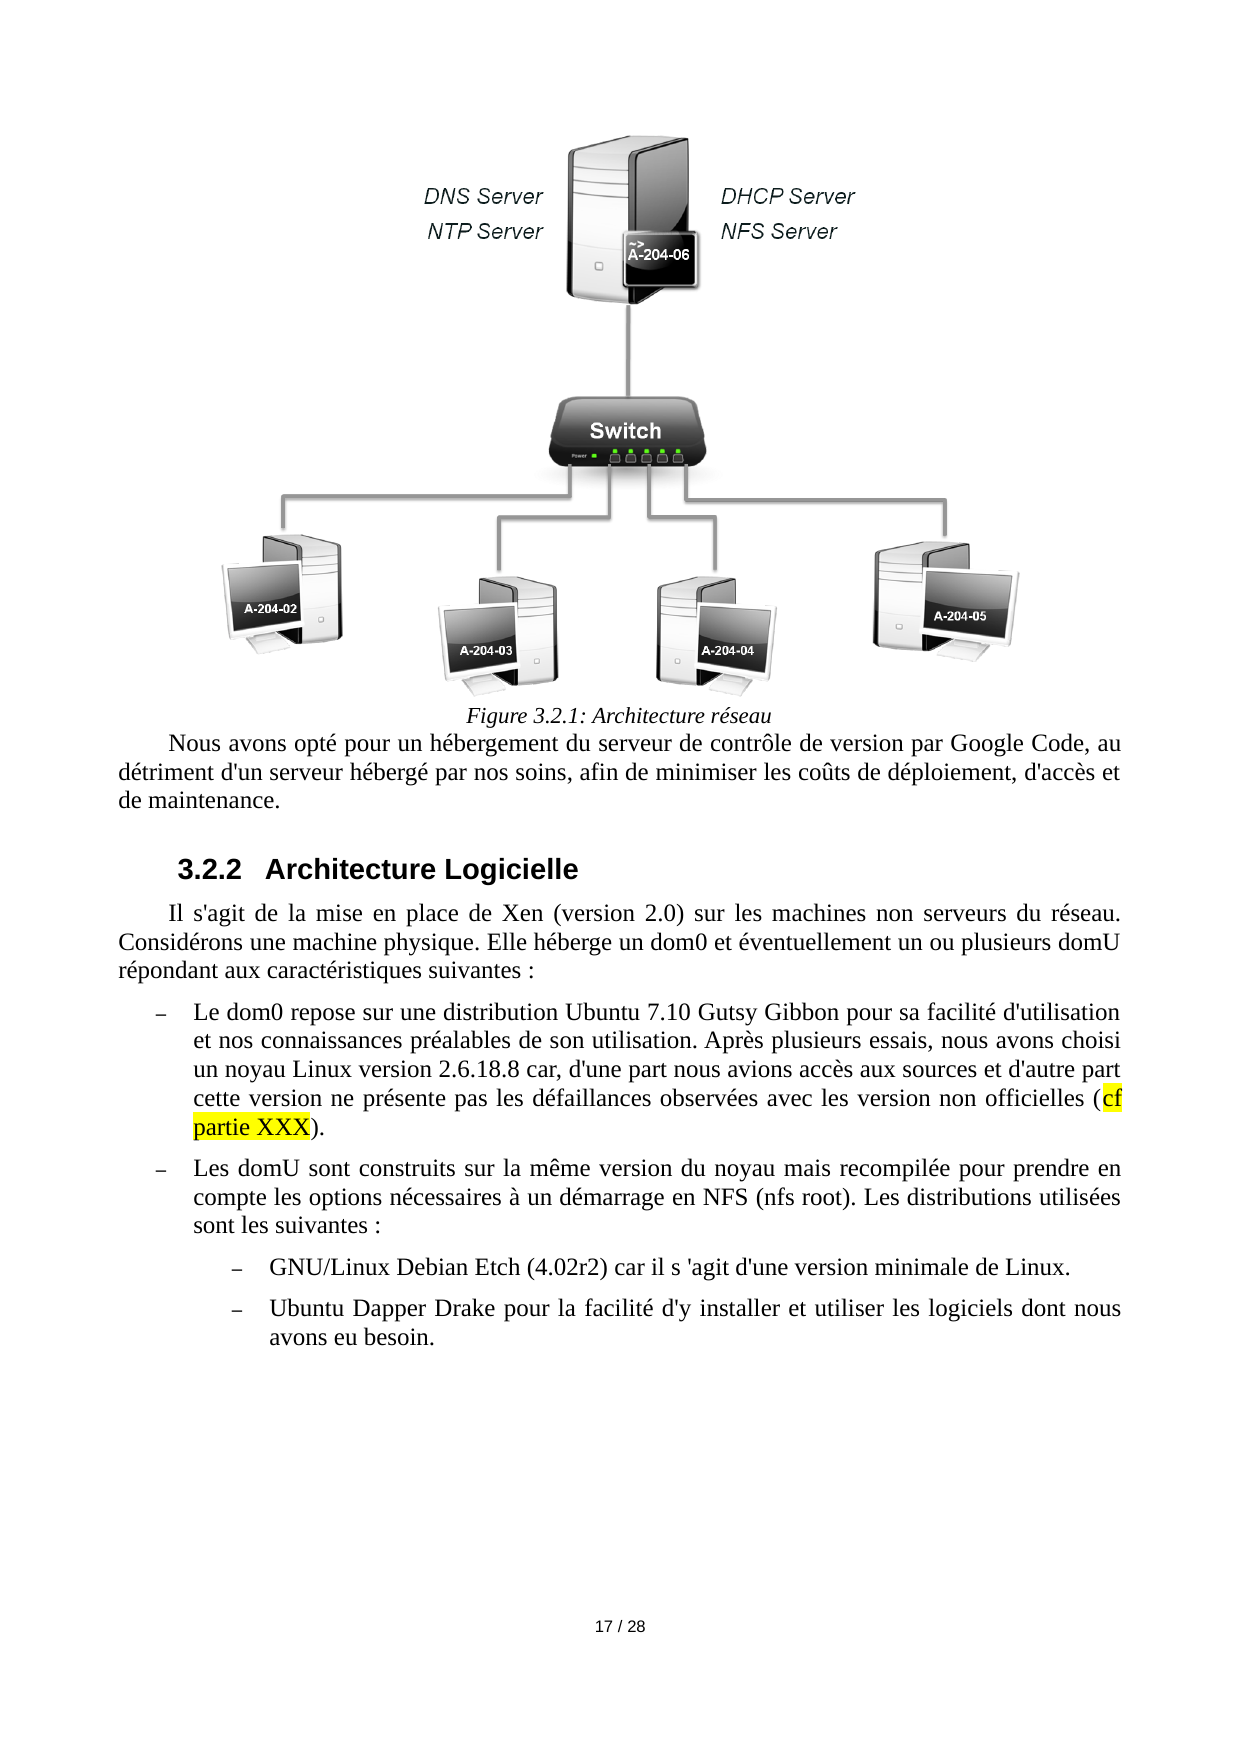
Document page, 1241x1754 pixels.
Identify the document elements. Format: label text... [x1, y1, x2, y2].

list GNU/Linux Debian Etch (4.02r2) car il s 'agit d'une version minimale de Linux. [232, 1252, 1122, 1280]
list Le dom0 repose sur une distribution Ubuntu 7.10 Gutsy Gibbon pour sa facilité d'utilisation et nos connaissances préalables de son utilisation. Après plusieurs essais, nous avons choisi un noyau Linux version 2.6.18.8 car, d'une part nous avions accès aux sources et d'autre part cette version ne présente pas les défaillances observées avec les version non officielles (cf partie XXX). [156, 997, 1122, 1140]
text Il s'agit de la mise en place de Xen (version 2.0) sur les machines non serveurs du réseau. Considérons une machine physique. Elle héberge un dom0 et éventuellement un ou plusieurs domU répondant aux caractéristiques suivantes : [118, 898, 1122, 984]
text Nous avons opté pour un hébergement du serveur de contrôle de version par Google Code, au détriment d'un serveur hébergé par nos soins, afin de minimiser les coûts de déploiement, d'accès et de maintenance. [118, 728, 1122, 814]
text Figure 3.2.1: Architecture réseau [216, 702, 1024, 728]
subtitle Architecture Logicielle [177, 852, 1122, 885]
picture [216, 130, 1024, 702]
list Les domU sont construits sur la même version du noyau mais recompilée pour prendre en compte les options nécessaires à un démarrage en NFS (nfs root). Les distributions utilisées sont les suivantes : [156, 1153, 1122, 1239]
list Ubuntu Dapper Drake pour la facilité d'y installer et utiliser les logiciels dont nous avons eu besoin. [232, 1293, 1122, 1350]
